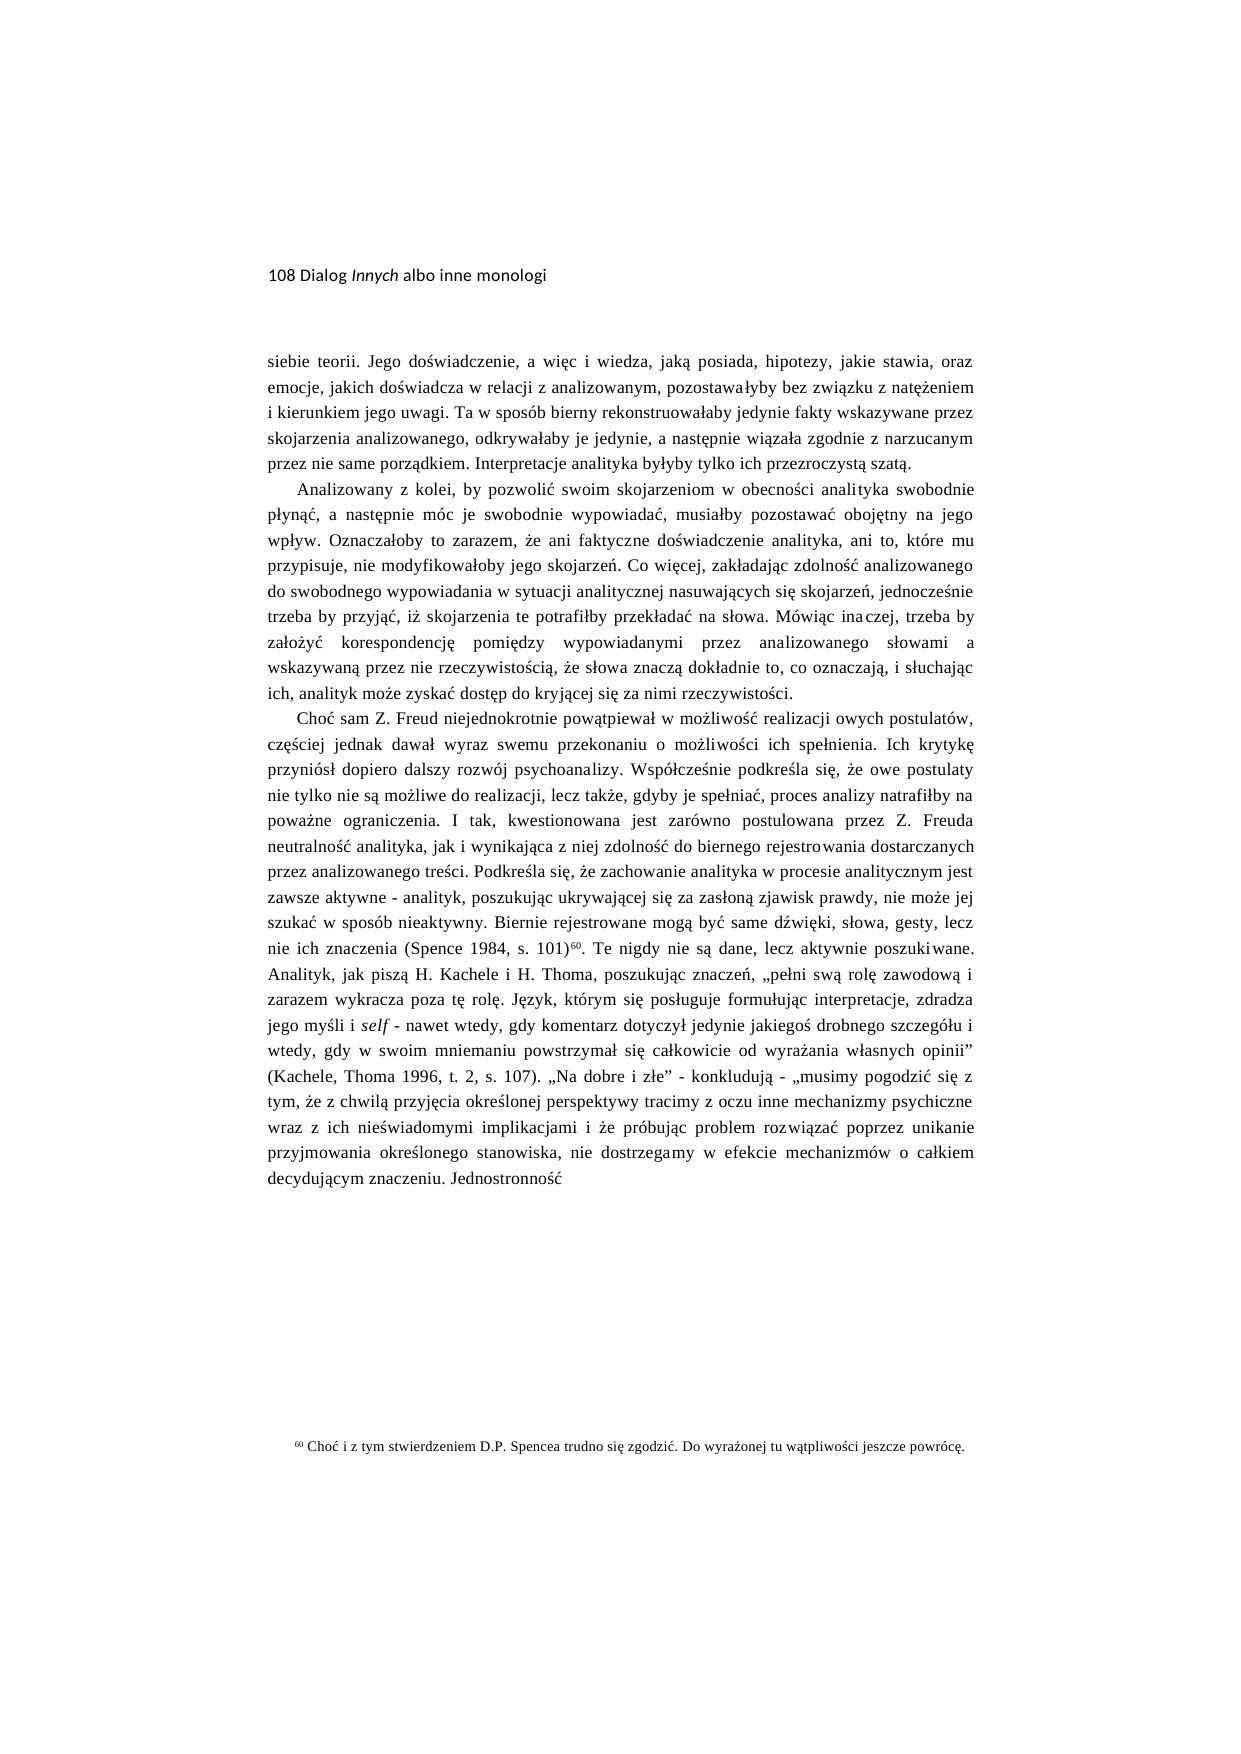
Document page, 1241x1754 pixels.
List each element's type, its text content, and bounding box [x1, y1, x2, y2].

text siebie teorii. Jego doświadczenie, a więc i wiedza, jaką posiada, hipotezy, jakie stawia, oraz emocje, jakich doświadcza w relacji z analizowanym, pozostawa­łyby bez związku z natężeniem i kierunkiem jego uwagi. Ta w sposób bierny rekonstruowałaby jedynie fakty wskazywane przez skojarzenia analizowanego, odkrywałaby je jedynie, a następnie wiązała zgodnie z narzucanym przez nie same porządkiem. Interpretacje analityka byłyby tylko ich przezroczystą szatą. [267, 347, 975, 475]
text 108 Dialog Innych albo inne monologi [268, 267, 606, 285]
text Analizowany z kolei, by pozwolić swoim skojarzeniom w obecności anali­tyka swobodnie płynąć, a następnie móc je swobodnie wypowiadać, musiałby pozostawać obojętny na jego wpływ. Oznaczałoby to zarazem, że ani faktycz­ne doświadczenie analityka, ani to, które mu przypisuje, nie modyfikowałoby jego skojarzeń. Co więcej, zakładając zdolność analizowanego do swobodnego wypowiadania w sytuacji analitycznej nasuwających się skojarzeń, jednocześnie trzeba by przyjąć, iż skojarzenia te potrafiłby przekładać na słowa. Mówiąc ina­czej, trzeba by założyć korespondencję pomiędzy wypowiadanymi przez ana­lizowanego słowami a wskazywaną przez nie rzeczywistością, że słowa znaczą dokładnie to, co oznaczają, i słuchając ich, analityk może zyskać dostęp do kry­jącej się za nimi rzeczywistości. [267, 475, 975, 704]
text 60 Choć i z tym stwierdzeniem D.P. Spencea trudno się zgodzić. Do wyrażonej tu wątpliwości jeszcze powrócę. [263, 1434, 976, 1456]
text Choć sam Z. Freud niejednokrotnie powątpiewał w możliwość realizacji owych postulatów, częściej jednak dawał wyraz swemu przekonaniu o możli­wości ich spełnienia. Ich krytykę przyniósł dopiero dalszy rozwój psychoana­lizy. Współcześnie podkreśla się, że owe postulaty nie tylko nie są możliwe do realizacji, lecz także, gdyby je spełniać, proces analizy natrafiłby na poważne ograniczenia. I tak, kwestionowana jest zarówno postulowana przez Z. Freuda neutralność analityka, jak i wynikająca z niej zdolność do biernego rejestro­wania dostarczanych przez analizowanego treści. Podkreśla się, że zachowanie analityka w procesie analitycznym jest zawsze aktywne - analityk, poszukując ukrywającej się za zasłoną zjawisk prawdy, nie może jej szukać w sposób nieak­tywny. Biernie rejestrowane mogą być same dźwięki, słowa, gesty, lecz nie ich znaczenia (Spence 1984, s. 101)60. Te nigdy nie są dane, lecz aktywnie poszuki­wane. Analityk, jak piszą H. Kachele i H. Thoma, poszukując znaczeń, „pełni swą rolę zawodową i zarazem wykracza poza tę rolę. Język, którym się posługuje formułując interpretacje, zdradza jego myśli i self - nawet wtedy, gdy komentarz dotyczył jedynie jakiegoś drobnego szczegółu i wtedy, gdy w swoim mniemaniu powstrzymał się całkowicie od wyrażania własnych opinii” (Kachele, Thoma 1996, t. 2, s. 107). „Na dobre i złe” - konkludują - „musimy pogodzić się z tym, że z chwilą przyjęcia określonej perspektywy tracimy z oczu inne mechanizmy psychiczne wraz z ich nieświadomymi implikacjami i że próbując problem roz­wiązać poprzez unikanie przyjmowania określonego stanowiska, nie dostrzega­my w efekcie mechanizmów o całkiem decydującym znaczeniu. Jednostronność [267, 704, 975, 1189]
